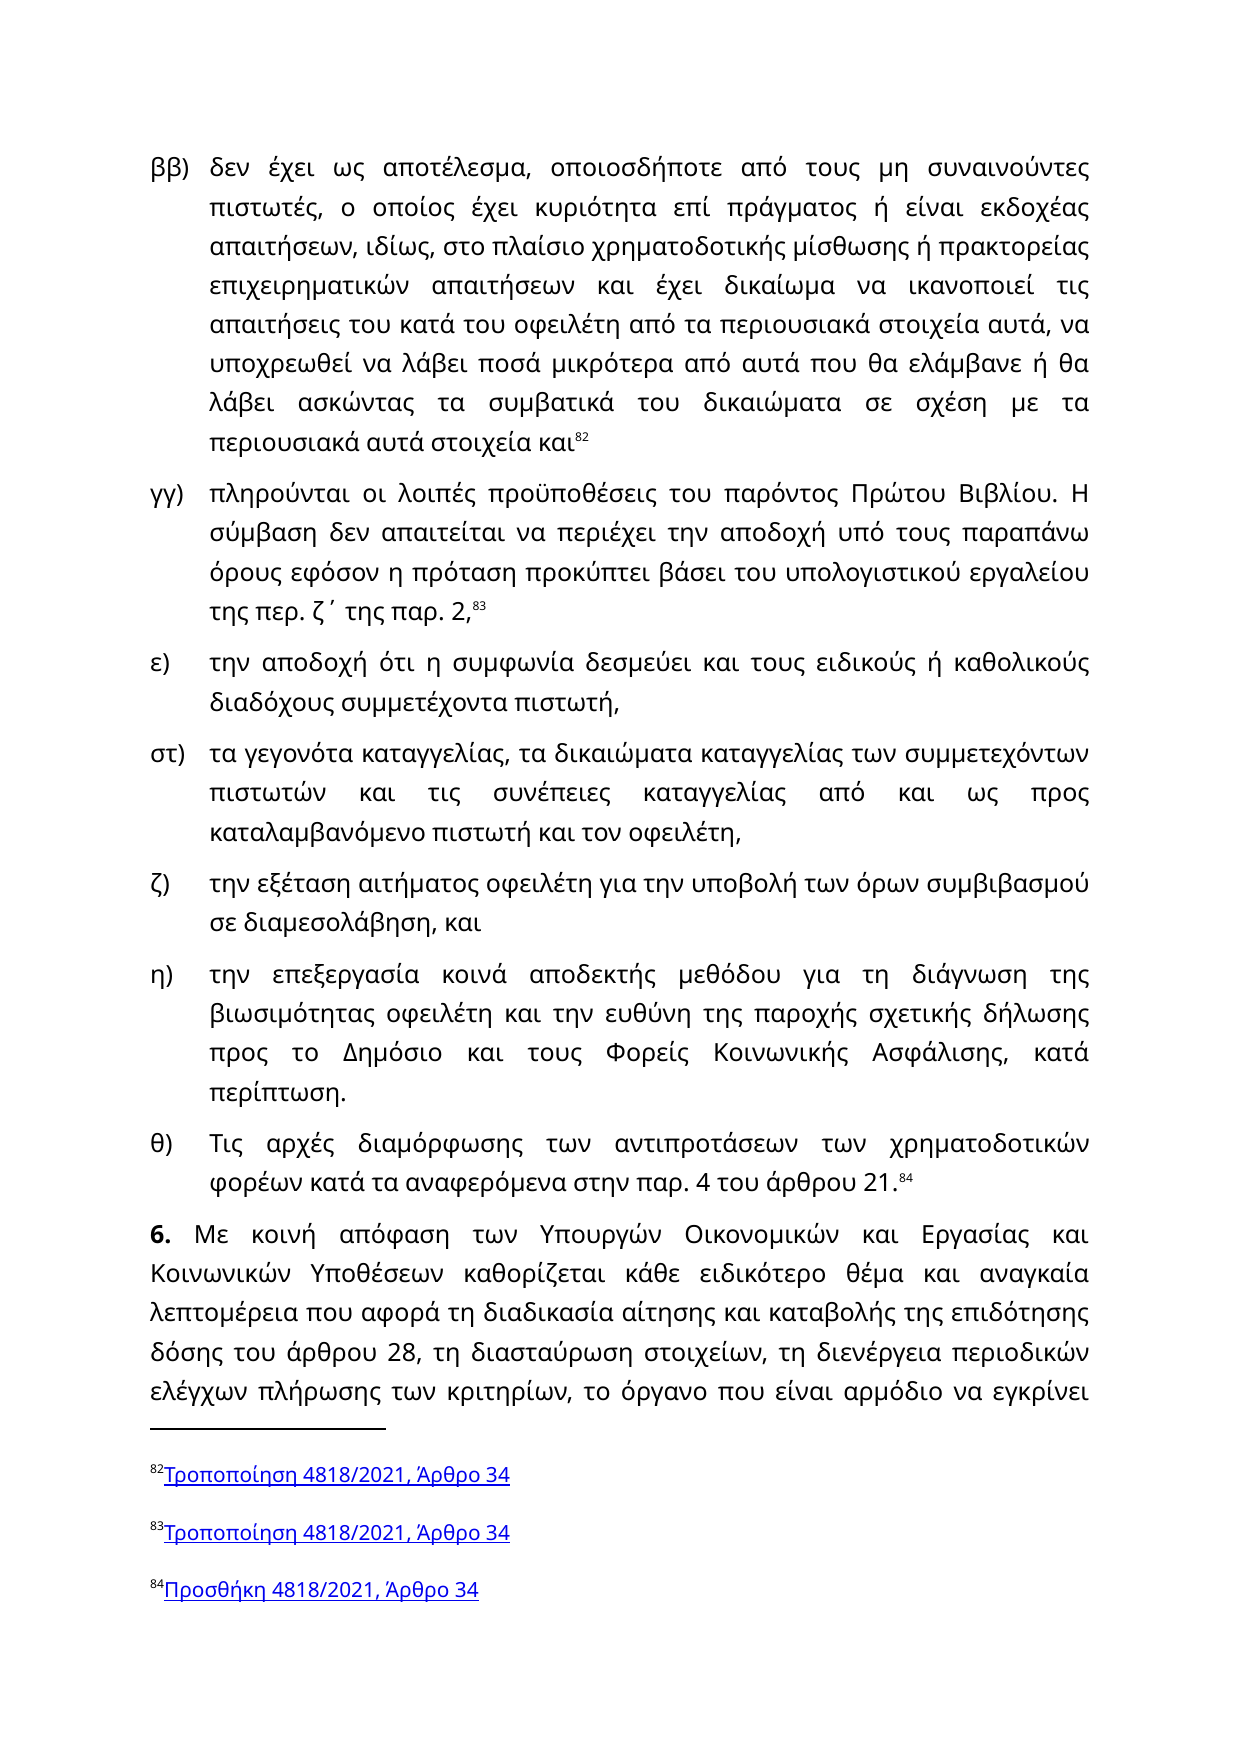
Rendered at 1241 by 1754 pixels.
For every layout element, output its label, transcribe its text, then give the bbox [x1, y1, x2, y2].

list ββ) δεν έχει ως αποτέλεσμα, οποιοσδήποτε από τους μη συναινούντες πιστωτές, ο οποίος έχει κυριότητα επί πράγματος ή είναι εκδοχέας απαιτήσεων, ιδίως, στο πλαίσιο χρηματοδοτικής μίσθωσης ή πρακτορείας επιχειρηματικών απαιτήσεων και έχει δικαίωμα να ικανοποιεί τις απαιτήσεις του κατά του οφειλέτη από τα περιουσιακά στοιχεία αυτά, να υποχρεωθεί να λάβει ποσά μικρότερα από αυτά που θα ελάμβανε ή θα λάβει ασκώντας τα συμβατικά του δικαιώματα σε σχέση με τα περιουσιακά αυτά στοιχεία και [150, 150, 1090, 458]
text Τροποποίηση 4818/2021, Άρθρο 34 [150, 1460, 1090, 1489]
list ζ) την εξέταση αιτήματος οφειλέτη για την υποβολή των όρων συμβιβασμού σε διαμεσολάβηση, και [150, 866, 1090, 939]
text 6. Με κοινή απόφαση των Υπουργών Οικονομικών και Εργασίας και Κοινωνικών Υποθέσεων καθορίζεται κάθε ειδικότερο θέμα και αναγκαία λεπτομέρεια που αφορά τη διαδικασία αίτησης και καταβολής της επιδότησης δόσης του άρθρου 28, τη διασταύρωση στοιχείων, τη διενέργεια περιοδικών ελέγχων πλήρωσης των κριτηρίων, το όργανο που είναι αρμόδιο να εγκρίνει [150, 1217, 1090, 1407]
list η) την επεξεργασία κοινά αποδεκτής μεθόδου για τη διάγνωση της βιωσιμότητας οφειλέτη και την ευθύνη της παροχής σχετικής δήλωσης προς το Δημόσιο και τους Φορείς Κοινωνικής Ασφάλισης, κατά περίπτωση. [150, 957, 1090, 1108]
text Προσθήκη 4818/2021, Άρθρο 34 [150, 1576, 1090, 1604]
text Τροποποίηση 4818/2021, Άρθρο 34 [150, 1518, 1090, 1546]
list ε) την αποδοχή ότι η συμφωνία δεσμεύει και τους ειδικούς ή καθολικούς διαδόχους συμμετέχοντα πιστωτή, [150, 645, 1090, 718]
list γγ) πληρούνται οι λοιπές προϋποθέσεις του παρόντος Πρώτου Βιβλίου. Η σύμβαση δεν απαιτείται να περιέχει την αποδοχή υπό τους παραπάνω όρους εφόσον η πρόταση προκύπτει βάσει του υπολογιστικού εργαλείου της περ. ζ΄ της παρ. 2, [150, 476, 1090, 627]
list θ) Τις αρχές διαμόρφωσης των αντιπροτάσεων των χρηματοδοτικών φορέων κατά τα αναφερόμενα στην παρ. 4 του άρθρου 21. [150, 1126, 1090, 1199]
list στ) τα γεγονότα καταγγελίας, τα δικαιώματα καταγγελίας των συμμετεχόντων πιστωτών και τις συνέπειες καταγγελίας από και ως προς καταλαμβανόμενο πιστωτή και τον οφειλέτη, [150, 736, 1090, 848]
